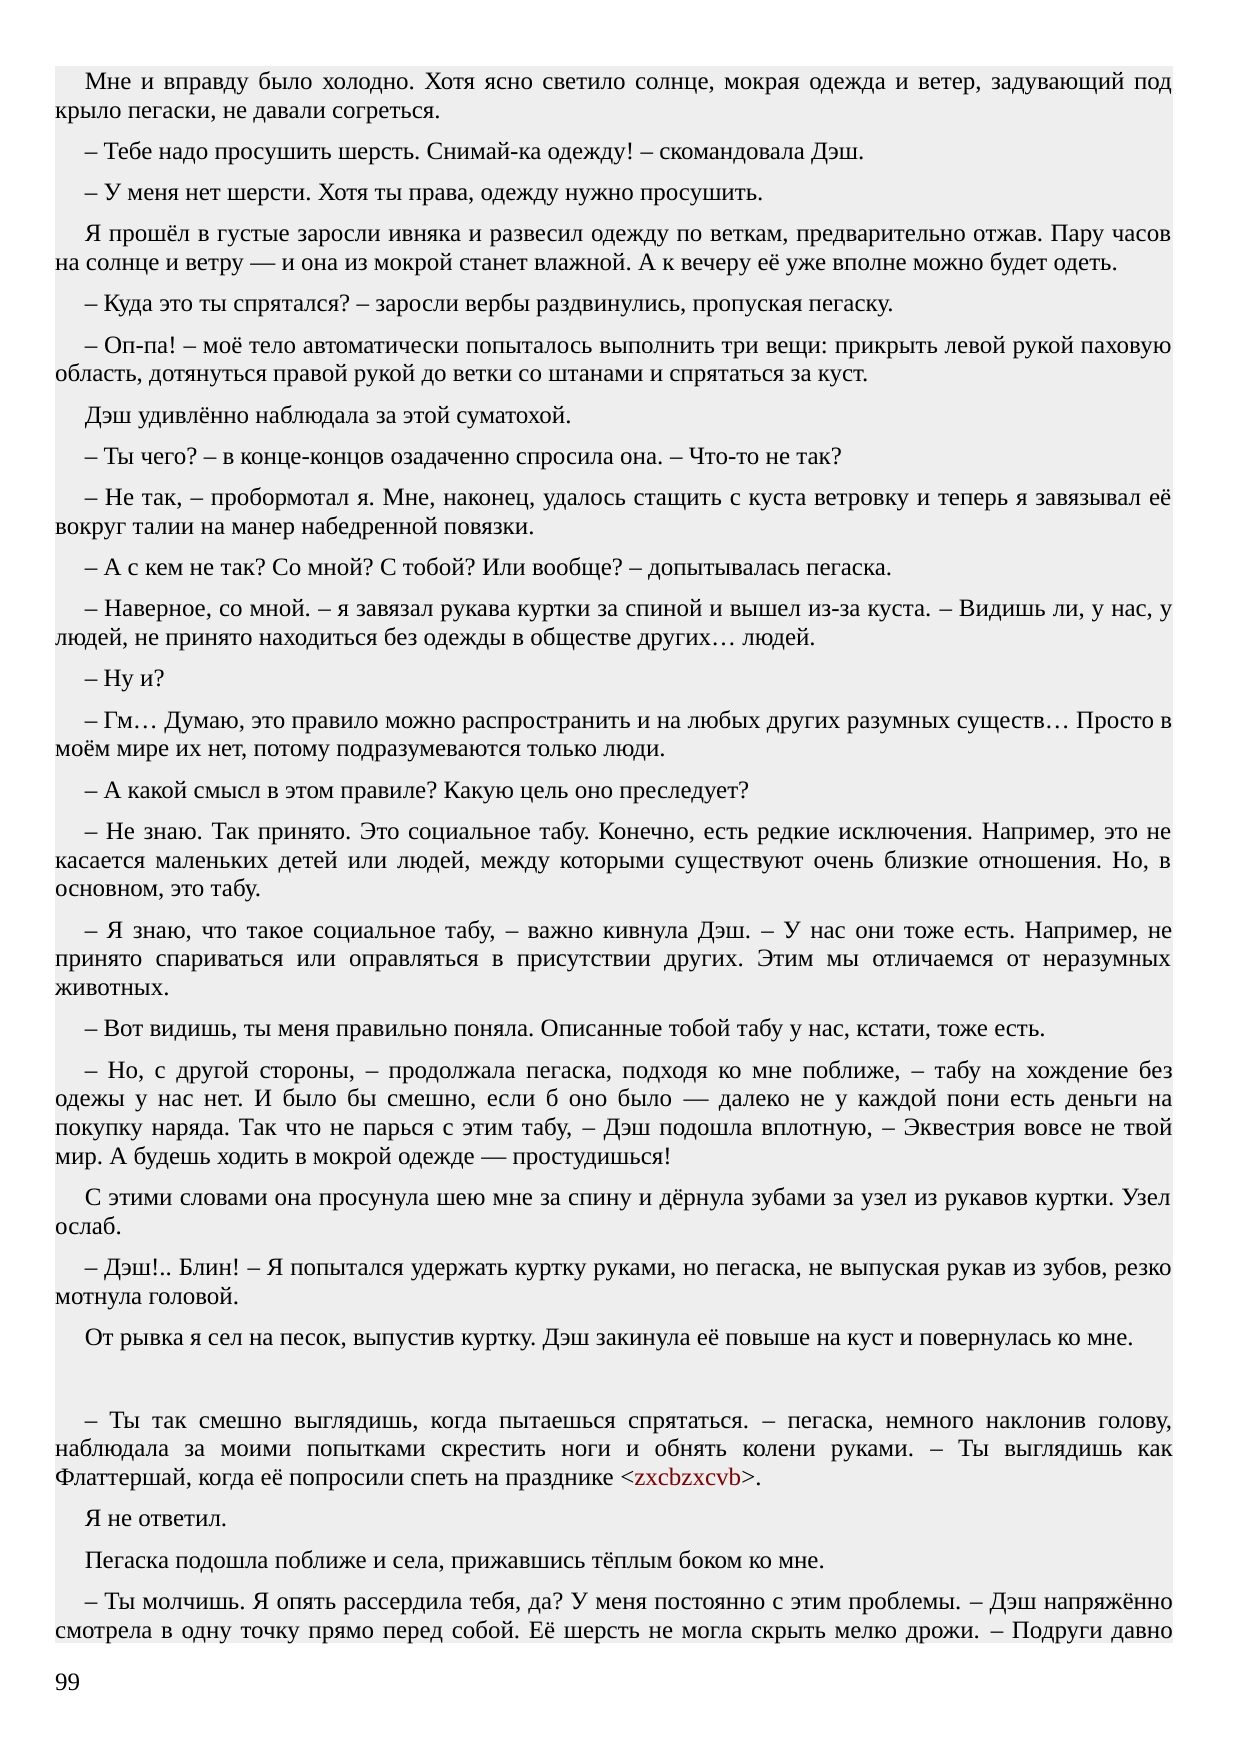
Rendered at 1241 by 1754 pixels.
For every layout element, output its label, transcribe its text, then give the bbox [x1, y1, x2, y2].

text – Ну и? [55, 663, 1173, 692]
text – Наверное, со мной. – я завязал рукава куртки за спиной и вышел из-за куста. – Видишь ли, у нас, у людей, не принято находиться без одежды в обществе других… людей. [55, 593, 1173, 651]
text – Не так, – пробормотал я. Мне, наконец, удалось стащить с куста ветровку и теперь я завязывал её вокруг талии на манер набедренной повязки. [55, 482, 1173, 540]
text – Не знаю. Так принято. Это социальное табу. Конечно, есть редкие исключения. Например, это не касается маленьких детей или людей, между которыми существуют очень близкие отношения. Но, в основном, это табу. [55, 816, 1173, 902]
text – Ты так смешно выглядишь, когда пытаешься спрятаться. – пегаска, немного наклонив голову, наблюдала за моими попытками скрестить ноги и обнять колени руками. – Ты выглядишь как Флаттершай, когда её попросили спеть на празднике <zxcbzxcvb>. [55, 1405, 1173, 1491]
text С этими словами она просунула шею мне за спину и дёрнула зубами за узел из рукавов куртки. Узел ослаб. [55, 1182, 1173, 1240]
text Пегаска подошла поближе и села, прижавшись тёплым боком ко мне. [55, 1545, 1173, 1573]
text Я прошёл в густые заросли ивняка и развесил одежду по веткам, предварительно отжав. Пару часов на солнце и ветру — и она из мокрой станет влажной. А к вечеру её уже вполне можно будет одеть. [55, 218, 1173, 276]
text – Гм… Думаю, это правило можно распространить и на любых других разумных существ… Просто в моём мире их нет, потому подразумеваются только люди. [55, 705, 1173, 762]
text – Ты молчишь. Я опять рассердила тебя, да? У меня постоянно с этим проблемы. – Дэш напряжённо смотрела в одну точку прямо перед собой. Её шерсть не могла скрыть мелко дрожи. – Подруги давно [55, 1586, 1173, 1643]
text – Вот видишь, ты меня правильно поняла. Описанные тобой табу у нас, кстати, тоже есть. [55, 1013, 1173, 1042]
text Мне и вправду было холодно. Хотя ясно светило солнце, мокрая одежда и ветер, задувающий под крыло пегаски, не давали согреться. [55, 66, 1173, 123]
text – Куда это ты спрятался? – заросли вербы раздвинулись, пропуская пегаску. [55, 288, 1173, 317]
text – Тебе надо просушить шерсть. Снимай-ка одежду! – скомандовала Дэш. [55, 136, 1173, 165]
text – Дэш!.. Блин! – Я попытался удержать куртку руками, но пегаска, не выпуская рукав из зубов, резко мотнула головой. [55, 1252, 1173, 1310]
text От рывка я сел на песок, выпустив куртку. Дэш закинула её повыше на куст и повернулась ко мне. [55, 1322, 1173, 1351]
text – Я знаю, что такое социальное табу, – важно кивнула Дэш. – У нас они тоже есть. Например, не принято спариваться или оправляться в присутствии других. Этим мы отличаемся от неразумных животных. [55, 915, 1173, 1001]
text – Оп-па! – моё тело автоматически попыталось выполнить три вещи: прикрыть левой рукой паховую область, дотянуться правой рукой до ветки со штанами и спрятаться за куст. [55, 330, 1173, 387]
text – А с кем не так? Со мной? С тобой? Или вообще? – допытывалась пегаска. [55, 552, 1173, 581]
text – Но, с другой стороны, – продолжала пегаска, подходя ко мне поближе, – табу на хождение без одежы у нас нет. И было бы смешно, если б оно было — далеко не у каждой пони есть деньги на покупку наряда. Так что не парься с этим табу, – Дэш подошла вплотную, – Эквестрия вовсе не твой мир. А будешь ходить в мокрой одежде — простудишься! [55, 1055, 1173, 1170]
text – Ты чего? – в конце-концов озадаченно спросила она. – Что-то не так? [55, 441, 1173, 470]
text Я не ответил. [55, 1503, 1173, 1532]
text Дэш удивлённо наблюдала за этой суматохой. [55, 400, 1173, 428]
text – У меня нет шерсти. Хотя ты права, одежду нужно просушить. [55, 177, 1173, 206]
text – А какой смысл в этом правиле? Какую цель оно преследует? [55, 775, 1173, 803]
